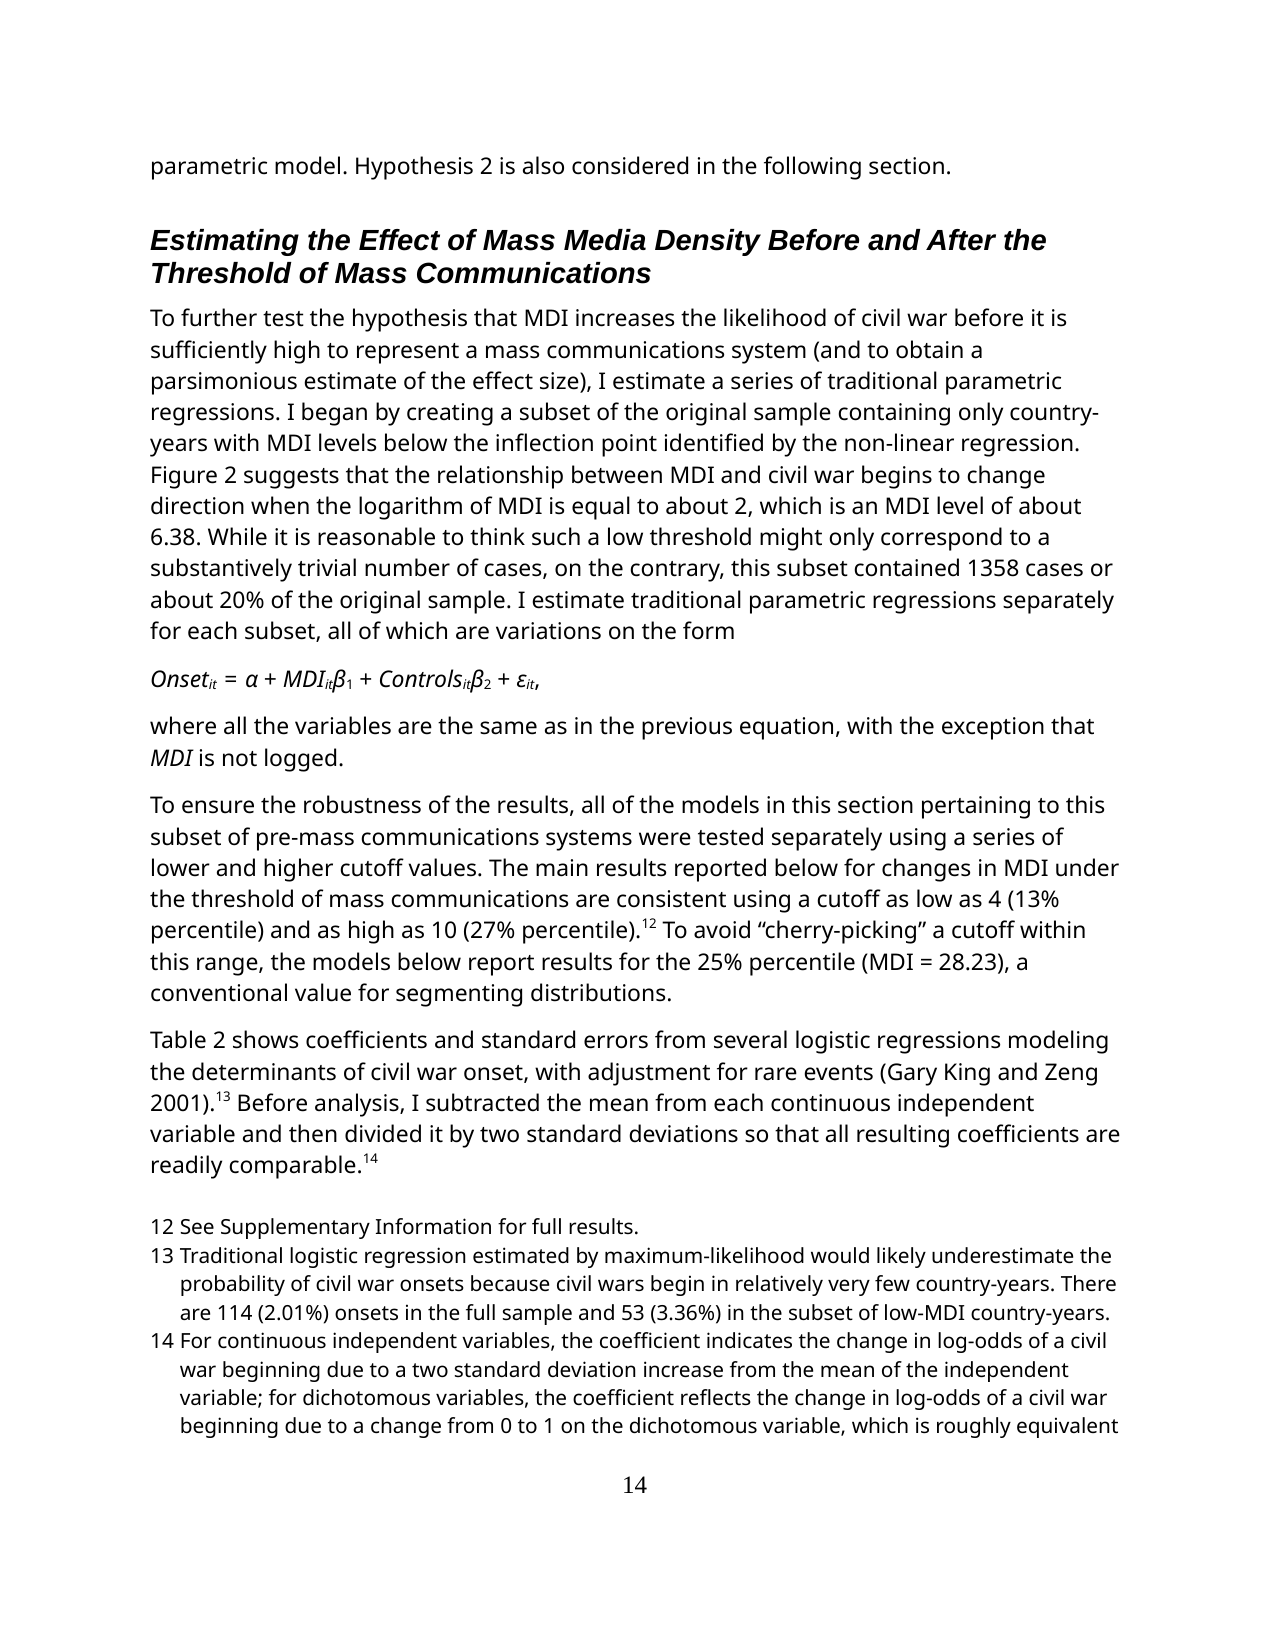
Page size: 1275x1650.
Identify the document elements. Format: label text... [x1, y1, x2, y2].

text To further test the hypothesis that MDI increases the likelihood of civil war before it is sufficiently high to represent a mass communications system (and to obtain a parsimonious estimate of the effect size), I estimate a series of traditional parametric regressions. I began by creating a subset of the original sample containing only country-years with MDI levels below the inflection point identified by the non-linear regression. Figure 2 suggests that the relationship between MDI and civil war begins to change direction when the logarithm of MDI is equal to about 2, which is an MDI level of about 6.38. While it is reasonable to think such a low threshold might only correspond to a substantively trivial number of cases, on the contrary, this subset contained 1358 cases or about 20% of the original sample. I estimate traditional parametric regressions separately for each subset, all of which are variations on the form [150, 302, 1125, 646]
subtitle Estimating the Effect of Mass Media Density Before and After the Threshold of Mass Communications [150, 223, 1125, 290]
text parametric model. Hypothesis 2 is also considered in the following section. [150, 150, 1125, 181]
text Traditional logistic regression estimated by maximum-likelihood would likely underestimate the probability of civil war onsets because civil wars begin in relatively very few country-years. There are 114 (2.01%) onsets in the full sample and 53 (3.36%) in the subset of low-MDI country-years. [150, 1241, 1125, 1326]
text Onsetit = α + MDIitβ1 + Controlsitβ2 + ɛit, [150, 662, 1125, 694]
text where all the variables are the same as in the previous equation, with the exception that MDI is not logged. [150, 710, 1125, 773]
text Table 2 shows coefficients and standard errors from several logistic regressions modeling the determinants of civil war onset, with adjustment for rare events (Gary King and Zeng 2001). Before analysis, I subtracted the mean from each continuous independent variable and then divided it by two standard deviations so that all resulting coefficients are readily comparable. [150, 1024, 1125, 1181]
text See Supplementary Information for full results. [150, 1212, 1125, 1241]
text To ensure the robustness of the results, all of the models in this section pertaining to this subset of pre-mass communications systems were tested separately using a series of lower and higher cutoff values. The main results reported below for changes in MDI under the threshold of mass communications are consistent using a cutoff as low as 4 (13% percentile) and as high as 10 (27% percentile). To avoid “cherry-picking” a cutoff within this range, the models below report results for the 25% percentile (MDI = 28.23), a conventional value for segmenting distributions. [150, 789, 1125, 1008]
text For continuous independent variables, the coefficient indicates the change in log-odds of a civil war beginning due to a two standard deviation increase from the mean of the independent variable; for dichotomous variables, the coefficient reflects the change in log-odds of a civil war beginning due to a change from 0 to 1 on the dichotomous variable, which is roughly equivalent [150, 1326, 1125, 1440]
